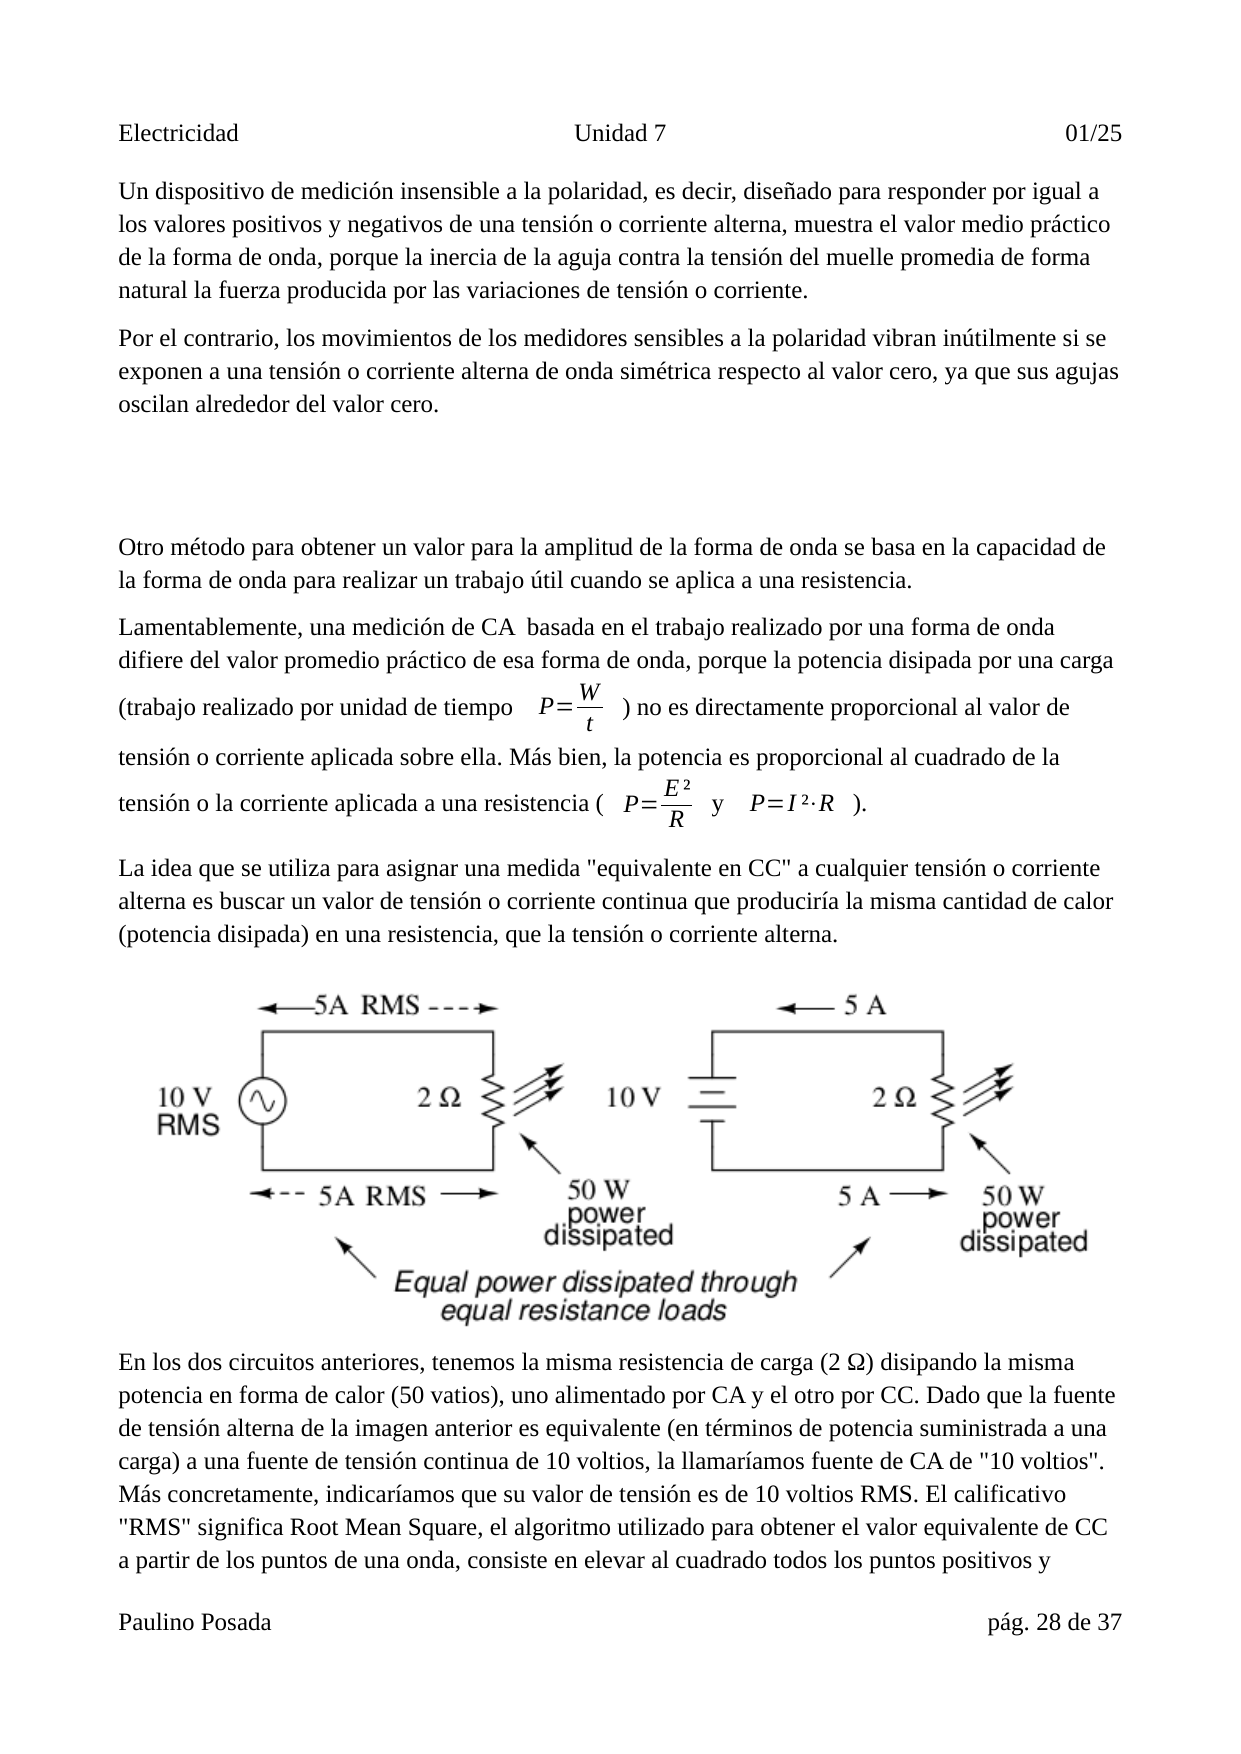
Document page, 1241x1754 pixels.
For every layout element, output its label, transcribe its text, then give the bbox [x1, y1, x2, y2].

text Por el contrario, los movimientos de los medidores sensibles a la polaridad vibran inútilmente si se exponen a una tensión o corriente alterna de onda simétrica respecto al valor cero, ya que sus agujas oscilan alrededor del valor cero. [118, 323, 1122, 418]
text La idea que se utiliza para asignar una medida "equivalente en CC" a cualquier tensión o corriente alterna es buscar un valor de tensión o corriente continua que produciría la misma cantidad de calor (potencia disipada) en una resistencia, que la tensión o corriente alterna. [118, 853, 1122, 948]
picture [139, 966, 1101, 1342]
text Otro método para obtener un valor para la amplitud de la forma de onda se basa en la capacidad de la forma de onda para realizar un trabajo útil cuando se aplica a una resistencia. [118, 532, 1122, 594]
text Lamentablemente, una medición de CA basada en el trabajo realizado por una forma de onda difiere del valor promedio práctico de esa forma de onda, porque la potencia disipada por una carga (trabajo realizado por unidad de tiempo ) no es directamente proporcional al valor de tensión o corriente aplicada sobre ella. Más bien, la potencia es proporcional al cuadrado de la tensión o la corriente aplicada a una resistencia (y ). [118, 612, 1122, 834]
text Un dispositivo de medición insensible a la polaridad, es decir, diseñado para responder por igual a los valores positivos y negativos de una tensión o corriente alterna, muestra el valor medio práctico de la forma de onda, porque la inercia de la aguja contra la tensión del muelle promedia de forma natural la fuerza producida por las variaciones de tensión o corriente. [118, 176, 1122, 304]
text En los dos circuitos anteriores, tenemos la misma resistencia de carga (2 Ω) disipando la misma potencia en forma de calor (50 vatios), uno alimentado por CA y el otro por CC. Dado que la fuente de tensión alterna de la imagen anterior es equivalente (en términos de potencia suministrada a una carga) a una fuente de tensión continua de 10 voltios, la llamaríamos fuente de CA de "10 voltios". Más concretamente, indicaríamos que su valor de tensión es de 10 voltios RMS. El calificativo "RMS" significa Root Mean Square, el algoritmo utilizado para obtener el valor equivalente de CC a partir de los puntos de una onda, consiste en elevar al cuadrado todos los puntos positivos y [118, 1347, 1122, 1574]
